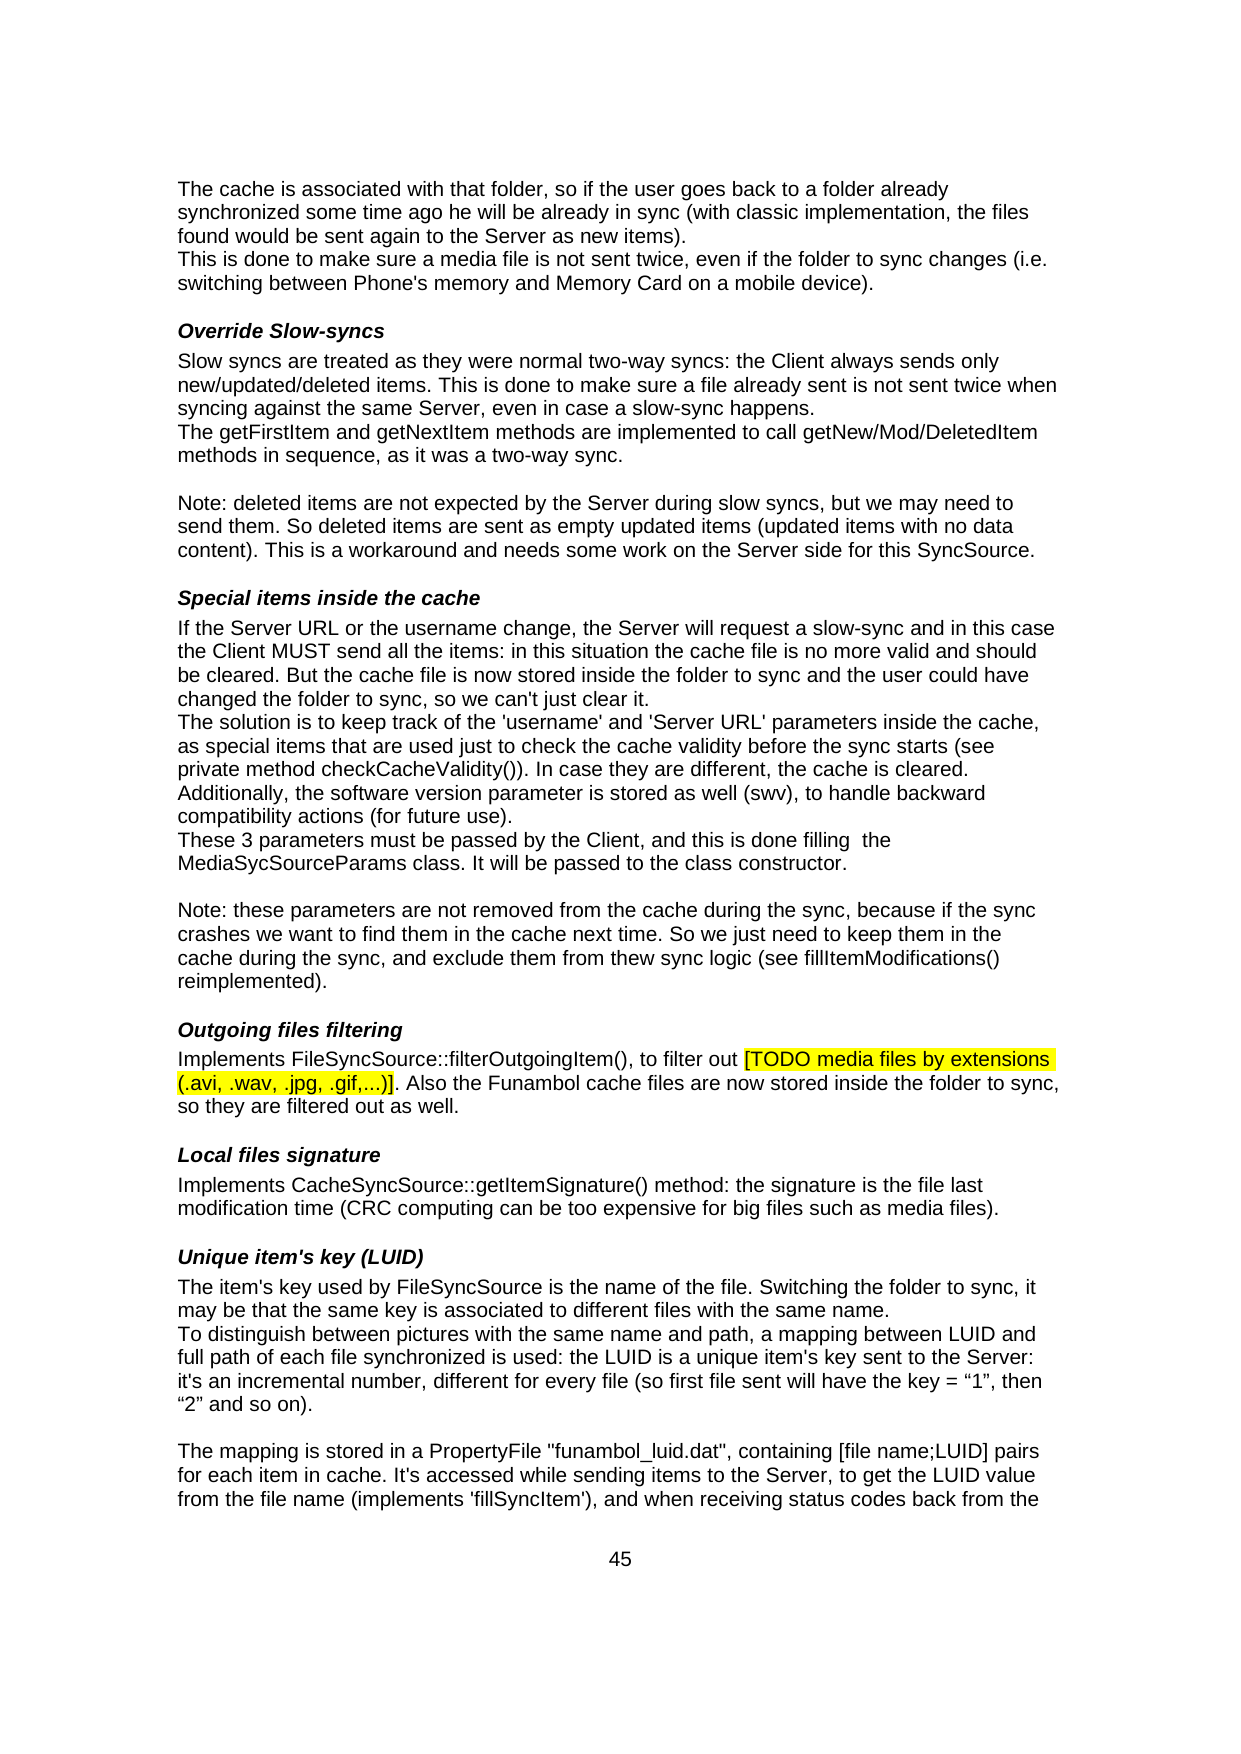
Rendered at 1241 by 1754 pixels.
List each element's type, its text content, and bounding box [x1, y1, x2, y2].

text Implements CacheSyncSource::getItemSignature() method: the signature is the file last modification time (CRC computing can be too expensive for big files such as media files). [177, 1173, 1063, 1220]
text The item's key used by FileSyncSource is the name of the file. Switching the folder to sync, it may be that the same key is associated to different files with the same name. [177, 1275, 1063, 1322]
text To distinguish between pictures with the same name and path, a mapping between LUID and full path of each file synchronized is used: the LUID is a unique item's key sent to the Server: it's an incremental number, different for every file (so first file sent will have the key = “1”, then “2” and so on). [177, 1322, 1063, 1416]
text Note: deleted items are not expected by the Server during slow syncs, but we may need to send them. So deleted items are sent as empty updated items (updated items with no data content). This is a workaround and needs some work on the Server side for this SyncSource. [177, 491, 1063, 562]
text The cache is associated with that folder, so if the user goes back to a folder already synchronized some time ago he will be already in sync (with classic implementation, the files found would be sent again to the Server as new items). [177, 177, 1063, 248]
text Slow syncs are treated as they were normal two-way syncs: the Client always sends only new/updated/deleted items. This is done to make sure a file already sent is not sent twice when syncing against the same Server, even in case a slow-sync happens. [177, 350, 1063, 420]
subtitle Unique item's key (LUID) [177, 1245, 1063, 1269]
text If the Server URL or the username change, the Server will request a slow-sync and in this case the Client MUST send all the items: in this situation the cache file is no more valid and should be cleared. But the cache file is now stored inside the folder to sync and the user could have changed the folder to sync, so we can't just clear it. [177, 616, 1063, 711]
subtitle Outgoing files filtering [177, 1018, 1063, 1042]
text This is done to make sure a media file is not sent twice, even if the folder to sync changes (i.e. switching between Phone's memory and Memory Card on a mobile device). [177, 248, 1063, 295]
text Note: these parameters are not removed from the cache during the sync, because if the sync crashes we want to find them in the cache next time. So we just need to keep them in the cache during the sync, and exclude them from thew sync logic (see fillItemModifications() reimplemented). [177, 899, 1063, 993]
text The mapping is stored in a PropertyFile "funambol_luid.dat", containing [file name;LUID] pairs for each item in cache. It's accessed while sending items to the Server, to get the LUID value from the file name (implements 'fillSyncItem'), and when receiving status codes back from the [177, 1440, 1063, 1511]
text The getFirstItem and getNextItem methods are implemented to call getNew/Mod/DeletedItem methods in sequence, as it was a two-way sync. [177, 420, 1063, 467]
subtitle Special items inside the cache [177, 587, 1063, 610]
text Implements FileSyncSource::filterOutgoingItem(), to filter out [TODO media files by extensions (.avi, .wav, .jpg, .gif,...)]. Also the Funambol cache files are now stored inside the folder to sync, so they are filtered out as well. [177, 1048, 1063, 1118]
subtitle Override Slow-syncs [177, 320, 1063, 343]
text These 3 parameters must be passed by the Client, and this is done filling the MediaSycSourceParams class. It will be passed to the class constructor. [177, 828, 1063, 875]
text The solution is to keep track of the 'username' and 'Server URL' parameters inside the cache, as special items that are used just to check the cache validity before the sync starts (see private method checkCacheValidity()). In case they are different, the cache is cleared. [177, 711, 1063, 781]
text Additionally, the software version parameter is stored as well (swv), to handle backward compatibility actions (for future use). [177, 781, 1063, 828]
subtitle Local files signature [177, 1143, 1063, 1167]
